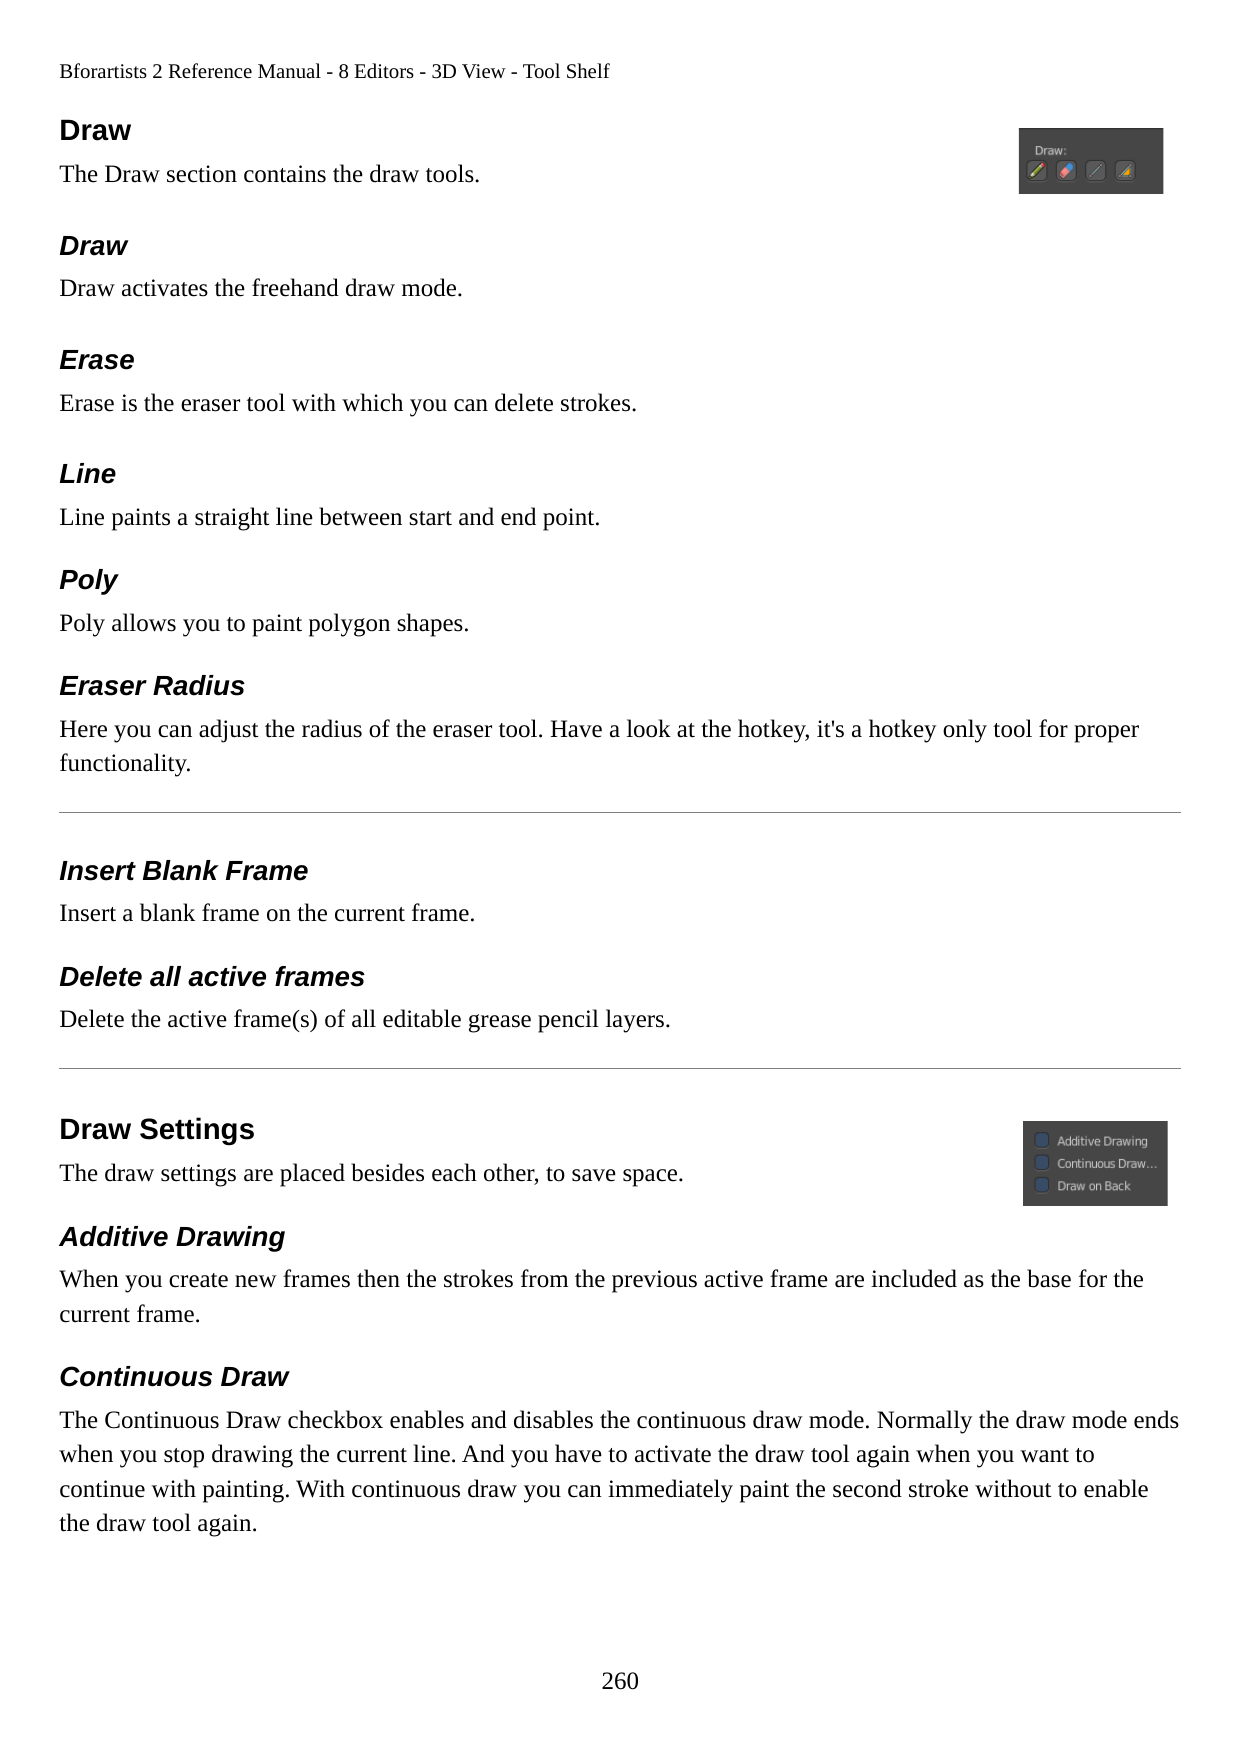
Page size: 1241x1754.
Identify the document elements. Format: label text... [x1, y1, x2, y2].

subtitle Additive Drawing [59, 1220, 1181, 1252]
subtitle Eraser Radius [59, 669, 1181, 701]
subtitle Draw [59, 229, 1181, 261]
picture [1018, 128, 1164, 194]
subtitle Draw [59, 113, 1181, 146]
text Draw activates the freehand draw mode. [59, 273, 1181, 302]
subtitle Insert Blank Frame [59, 854, 1181, 886]
text Poly allows you to paint polygon shapes. [59, 608, 1181, 637]
text The draw settings are placed besides each other, to save space. [59, 1158, 1023, 1187]
text The Draw section contains the draw tools. [59, 159, 1018, 188]
subtitle Continuous Draw [59, 1360, 1181, 1392]
text Line paints a straight line between start and end point. [59, 502, 1181, 531]
subtitle Line [59, 458, 1181, 489]
subtitle Draw Settings [59, 1112, 1181, 1146]
picture [1023, 1121, 1168, 1206]
subtitle Poly [59, 563, 1181, 595]
text Erase is the eraser tool with which you can delete strokes. [59, 388, 1181, 416]
text Here you can adjust the radius of the eraser tool. Have a look at the hotkey, it's a hotkey only tool for proper functionality. [59, 714, 1181, 777]
subtitle Erase [59, 343, 1181, 375]
text When you create new frames then the strokes from the previous active frame are included as the base for the current frame. [59, 1264, 1181, 1328]
text Insert a blank frame on the current frame. [59, 898, 1181, 927]
subtitle Delete all active frames [59, 960, 1181, 992]
text The Continuous Draw checkbox enables and disables the continuous draw mode. Normally the draw mode ends when you stop drawing the current line. And you have to activate the draw tool again when you want to continue with painting. With continuous draw you can immediately paint the second stroke without to enable the draw tool again. [59, 1405, 1181, 1537]
text Delete the active frame(s) of all editable grease pencil layers. [59, 1004, 1181, 1033]
